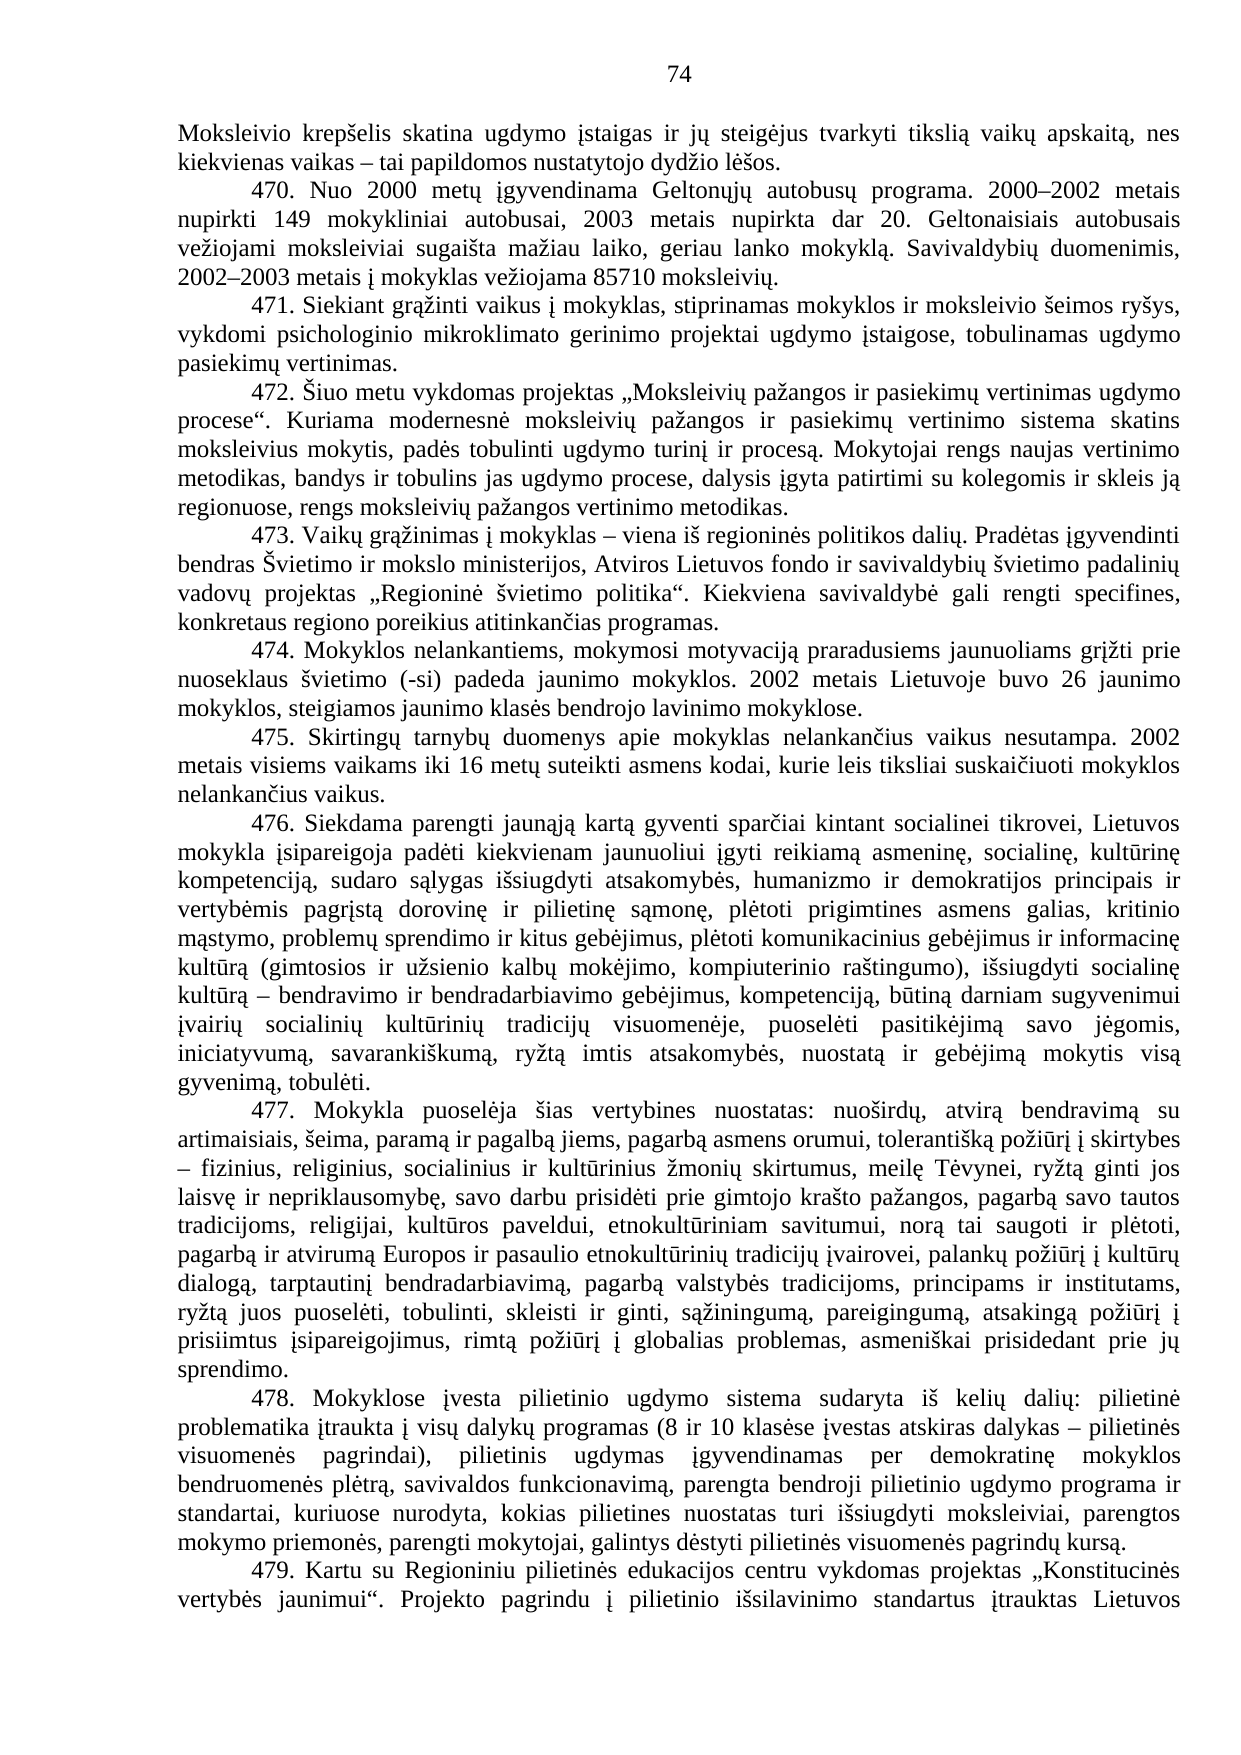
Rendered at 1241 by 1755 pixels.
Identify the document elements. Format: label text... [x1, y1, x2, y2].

text 478. Mokyklose įvesta pilietinio ugdymo sistema sudaryta iš kelių dalių: pilietinė problematika įtraukta į visų dalykų programas (8 ir 10 klasėse įvestas atskiras dalykas – pilietinės visuomenės pagrindai), pilietinis ugdymas įgyvendinamas per demokratinę mokyklos bendruomenės plėtrą, savivaldos funkcionavimą, parengta bendroji pilietinio ugdymo programa ir standartai, kuriuose nurodyta, kokias pilietines nuostatas turi išsiugdyti moksleiviai, parengtos mokymo priemonės, parengti mokytojai, galintys dėstyti pilietinės visuomenės pagrindų kursą. [177, 1383, 1181, 1556]
text 473. Vaikų grąžinimas į mokyklas – viena iš regioninės politikos dalių. Pradėtas įgyvendinti bendras Švietimo ir mokslo ministerijos, Atviros Lietuvos fondo ir savivaldybių švietimo padalinių vadovų projektas „Regioninė švietimo politika“. Kiekviena savivaldybė gali rengti specifines, konkretaus regiono poreikius atitinkančias programas. [177, 521, 1181, 636]
text 479. Kartu su Regioniniu pilietinės edukacijos centru vykdomas projektas „Konstitucinės vertybės jaunimui“. Projekto pagrindu į pilietinio išsilavinimo standartus įtrauktas Lietuvos [177, 1556, 1181, 1613]
text 477. Mokykla puoselėja šias vertybines nuostatas: nuoširdų, atvirą bendravimą su artimaisiais, šeima, paramą ir pagalbą jiems, pagarbą asmens orumui, tolerantišką požiūrį į skirtybes – fizinius, religinius, socialinius ir kultūrinius žmonių skirtumus, meilę Tėvynei, ryžtą ginti jos laisvę ir nepriklausomybę, savo darbu prisidėti prie gimtojo krašto pažangos, pagarbą savo tautos tradicijoms, religijai, kultūros paveldui, etnokultūriniam savitumui, norą tai saugoti ir plėtoti, pagarbą ir atvirumą Europos ir pasaulio etnokultūrinių tradicijų įvairovei, palankų požiūrį į kultūrų dialogą, tarptautinį bendradarbiavimą, pagarbą valstybės tradicijoms, principams ir institutams, ryžtą juos puoselėti, tobulinti, skleisti ir ginti, sąžiningumą, pareigingumą, atsakingą požiūrį į prisiimtus įsipareigojimus, rimtą požiūrį į globalias problemas, asmeniškai prisidedant prie jų sprendimo. [177, 1096, 1181, 1383]
text 470. Nuo 2000 metų įgyvendinama Geltonųjų autobusų programa. 2000–2002 metais nupirkti 149 mokykliniai autobusai, 2003 metais nupirkta dar 20. Geltonaisiais autobusais vežiojami moksleiviai sugaišta mažiau laiko, geriau lanko mokyklą. Savivaldybių duomenimis, 2002–2003 metais į mokyklas vežiojama 85710 moksleivių. [177, 176, 1181, 291]
text Moksleivio krepšelis skatina ugdymo įstaigas ir jų steigėjus tvarkyti tikslią vaikų apskaitą, nes kiekvienas vaikas – tai papildomos nustatytojo dydžio lėšos. [177, 118, 1181, 176]
text 472. Šiuo metu vykdomas projektas „Moksleivių pažangos ir pasiekimų vertinimas ugdymo procese“. Kuriama modernesnė moksleivių pažangos ir pasiekimų vertinimo sistema skatins moksleivius mokytis, padės tobulinti ugdymo turinį ir procesą. Mokytojai rengs naujas vertinimo metodikas, bandys ir tobulins jas ugdymo procese, dalysis įgyta patirtimi su kolegomis ir skleis ją regionuose, rengs moksleivių pažangos vertinimo metodikas. [177, 377, 1181, 521]
text 476. Siekdama parengti jaunąją kartą gyventi sparčiai kintant socialinei tikrovei, Lietuvos mokykla įsipareigoja padėti kiekvienam jaunuoliui įgyti reikiamą asmeninę, socialinę, kultūrinę kompetenciją, sudaro sąlygas išsiugdyti atsakomybės, humanizmo ir demokratijos principais ir vertybėmis pagrįstą dorovinę ir pilietinę sąmonę, plėtoti prigimtines asmens galias, kritinio mąstymo, problemų sprendimo ir kitus gebėjimus, plėtoti komunikacinius gebėjimus ir informacinę kultūrą (gimtosios ir užsienio kalbų mokėjimo, kompiuterinio raštingumo), išsiugdyti socialinę kultūrą – bendravimo ir bendradarbiavimo gebėjimus, kompetenciją, būtiną darniam sugyvenimui įvairių socialinių kultūrinių tradicijų visuomenėje, puoselėti pasitikėjimą savo jėgomis, iniciatyvumą, savarankiškumą, ryžtą imtis atsakomybės, nuostatą ir gebėjimą mokytis visą gyvenimą, tobulėti. [177, 808, 1181, 1096]
text 474. Mokyklos nelankantiems, mokymosi motyvaciją praradusiems jaunuoliams grįžti prie nuoseklaus švietimo (-si) padeda jaunimo mokyklos. 2002 metais Lietuvoje buvo 26 jaunimo mokyklos, steigiamos jaunimo klasės bendrojo lavinimo mokyklose. [177, 636, 1181, 722]
text 471. Siekiant grąžinti vaikus į mokyklas, stiprinamas mokyklos ir moksleivio šeimos ryšys, vykdomi psichologinio mikroklimato gerinimo projektai ugdymo įstaigose, tobulinamas ugdymo pasiekimų vertinimas. [177, 291, 1181, 377]
text 475. Skirtingų tarnybų duomenys apie mokyklas nelankančius vaikus nesutampa. 2002 metais visiems vaikams iki 16 metų suteikti asmens kodai, kurie leis tiksliai suskaičiuoti mokyklos nelankančius vaikus. [177, 722, 1181, 808]
